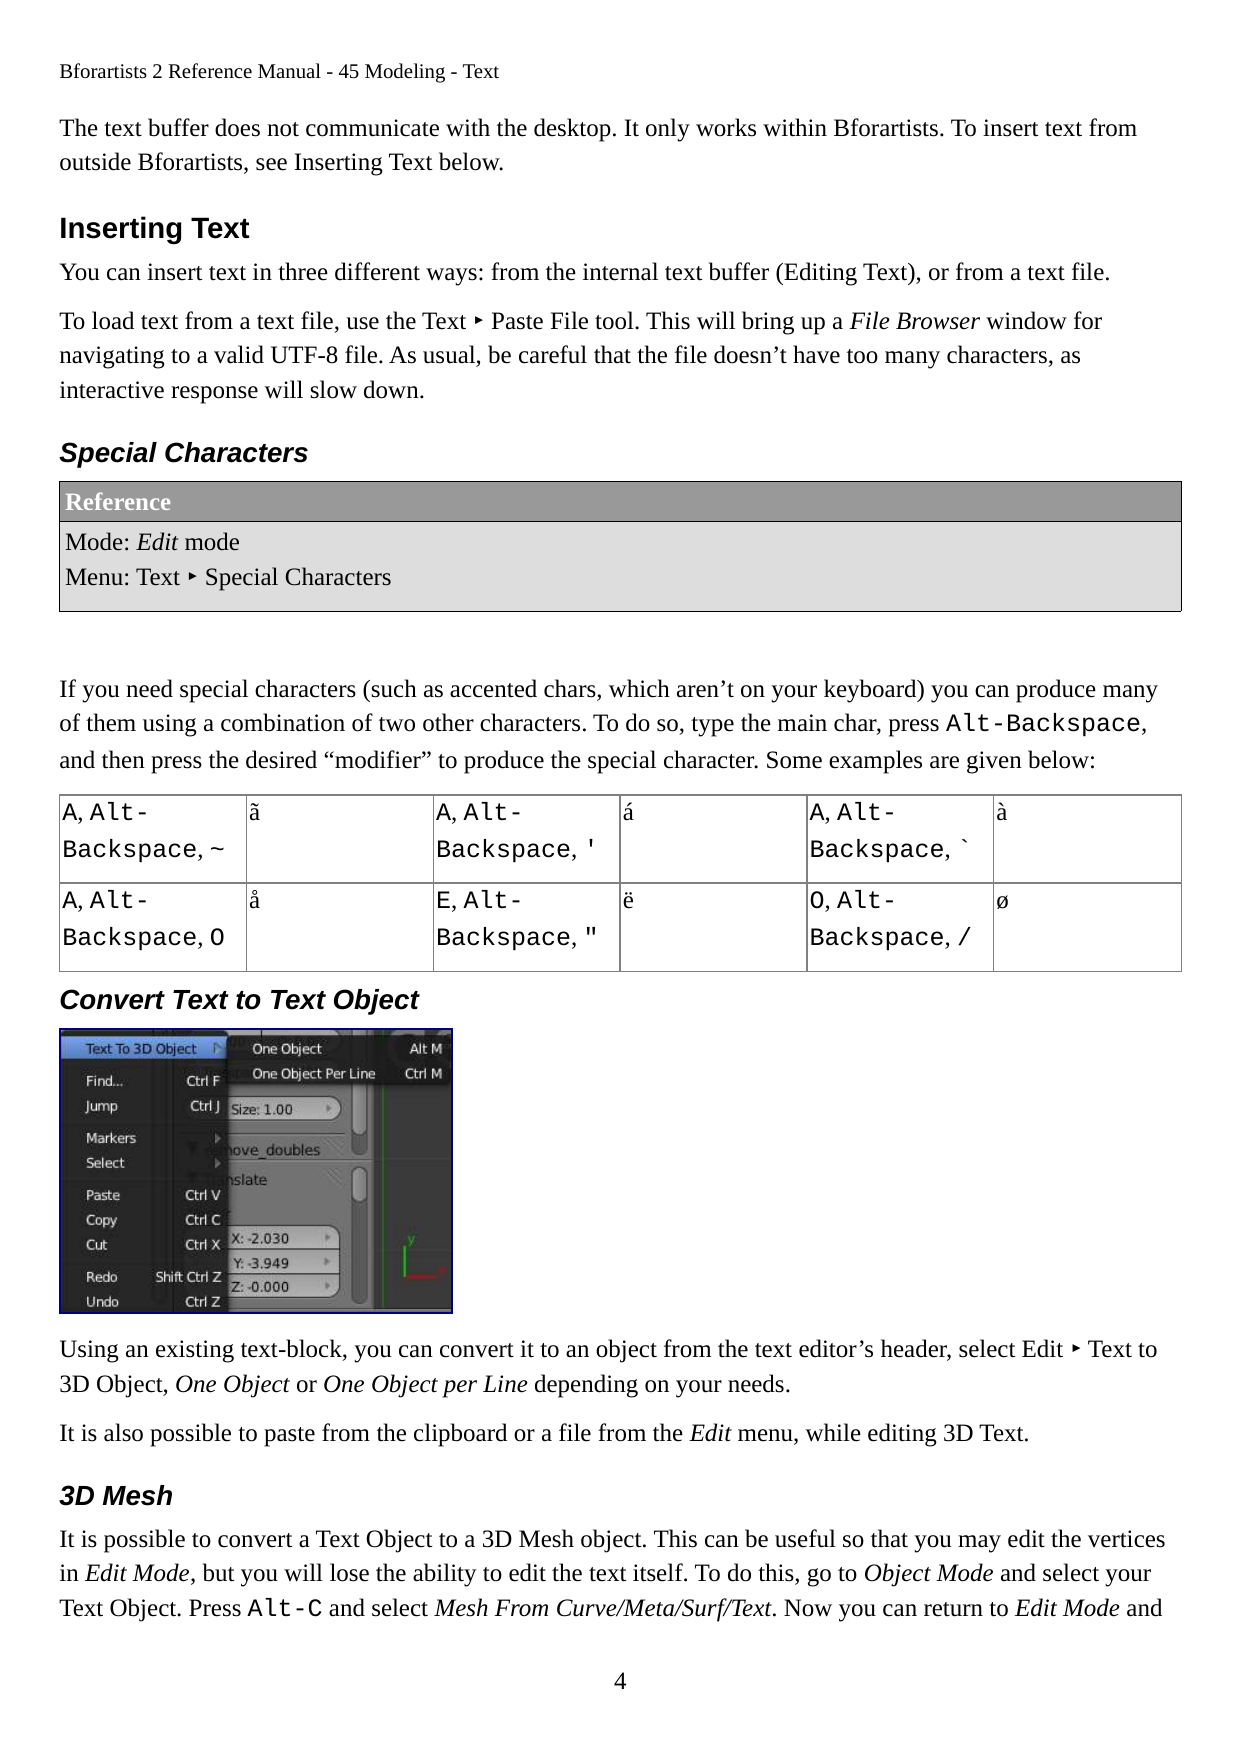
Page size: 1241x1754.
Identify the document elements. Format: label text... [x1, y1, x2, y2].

table_header Reference [60, 482, 1181, 521]
picture [61, 1030, 451, 1312]
subtitle Convert Text to Text Object [59, 983, 1181, 1015]
table_cell å [247, 884, 433, 971]
table_cell ø [994, 884, 1181, 971]
text You can insert text in three different ways: from the internal text buffer (Editing Text), or from a text file. [59, 257, 1181, 286]
subtitle Special Characters [59, 437, 1181, 468]
table_cell O, Alt-Backspace, / [808, 884, 993, 971]
table_header à [994, 796, 1181, 882]
text If you need special characters (such as accented chars, which aren’t on your keyboard) you can produce many of them using a combination of two other characters. To do so, type the main char, press Alt-Backspace, and then press the desired “modifier” to produce the special character. Some examples are given below: [59, 674, 1181, 774]
subtitle 3D Mesh [59, 1479, 1181, 1511]
table_cell A, Alt-Backspace, O [60, 884, 246, 971]
text It is also possible to paste from the clipboard or a file from the Edit menu, while editing 3D Text. [59, 1418, 1181, 1447]
text The text buffer does not communicate with the desktop. It only works within Bforartists. To insert text from outside Bforartists, see Inserting Text below. [59, 113, 1181, 176]
table_cell Mode: Edit mode Menu: Text ‣ Special Characters [60, 522, 1181, 611]
table_header ã [247, 796, 433, 882]
table_header A, Alt-Backspace, ' [434, 796, 619, 882]
table_cell ë [621, 884, 806, 971]
table_header á [621, 796, 806, 882]
table_header A, Alt-Backspace, ` [808, 796, 993, 882]
subtitle Inserting Text [59, 211, 1181, 244]
text To load text from a text file, use the Text ‣ Paste File tool. This will bring up a File Browser window for navigating to a valid UTF-8 file. As usual, be careful that the file doesn’t have too many characters, as interactive response will slow down. [59, 306, 1181, 404]
table_cell E, Alt-Backspace, " [434, 884, 619, 971]
text Using an existing text-block, you can convert it to an object from the text editor’s header, select Edit ‣ Text to 3D Object, One Object or One Object per Line depending on your needs. [59, 1334, 1181, 1397]
table_header A, Alt-Backspace, ~ [60, 796, 246, 882]
text It is possible to convert a Text Object to a 3D Mesh object. This can be useful so that you may edit the vertices in Edit Mode, but you will lose the ability to edit the text itself. To do this, go to Object Mode and select your Text Object. Press Alt-C and select Mesh From Curve/Meta/Surf/Text. Now you can return to Edit Mode and [59, 1524, 1181, 1623]
